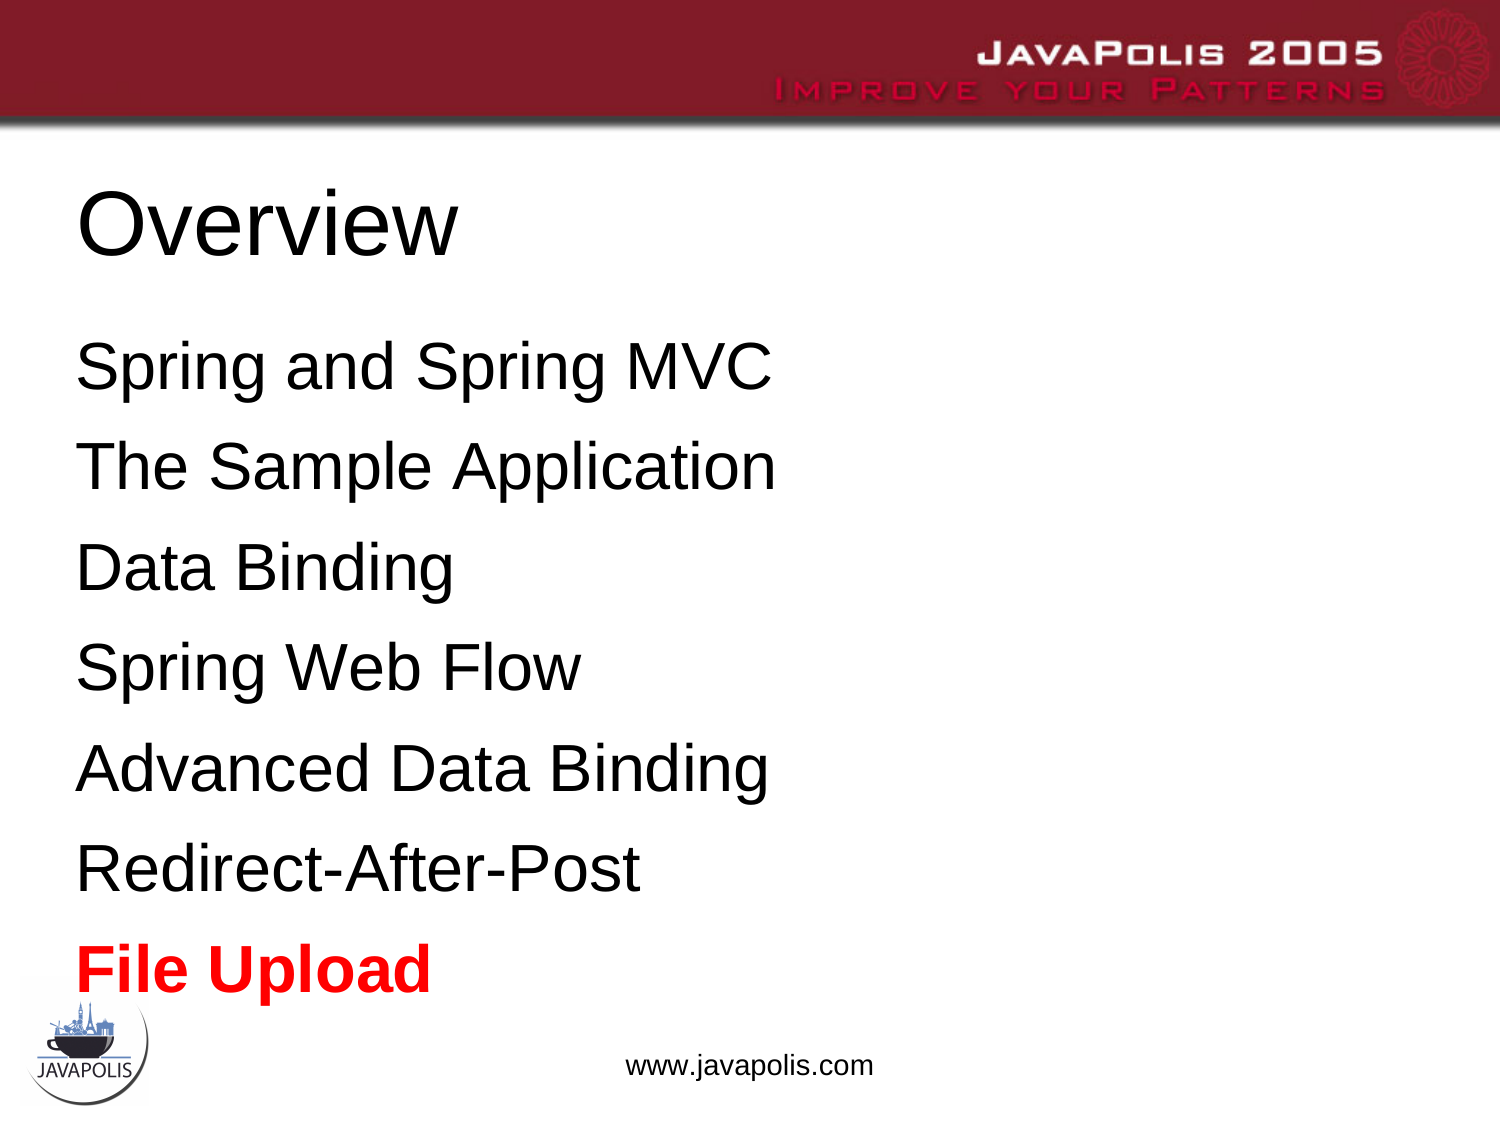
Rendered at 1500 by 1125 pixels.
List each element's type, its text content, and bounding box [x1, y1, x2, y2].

picture [20, 976, 149, 1106]
list Spring and Spring MVC The Sample Application Data Binding Spring Web Flow Advanced Data Binding Redirect-After-Post File Upload [75, 314, 1426, 1012]
title Overview [76, 148, 1423, 279]
picture [0, 0, 1500, 140]
